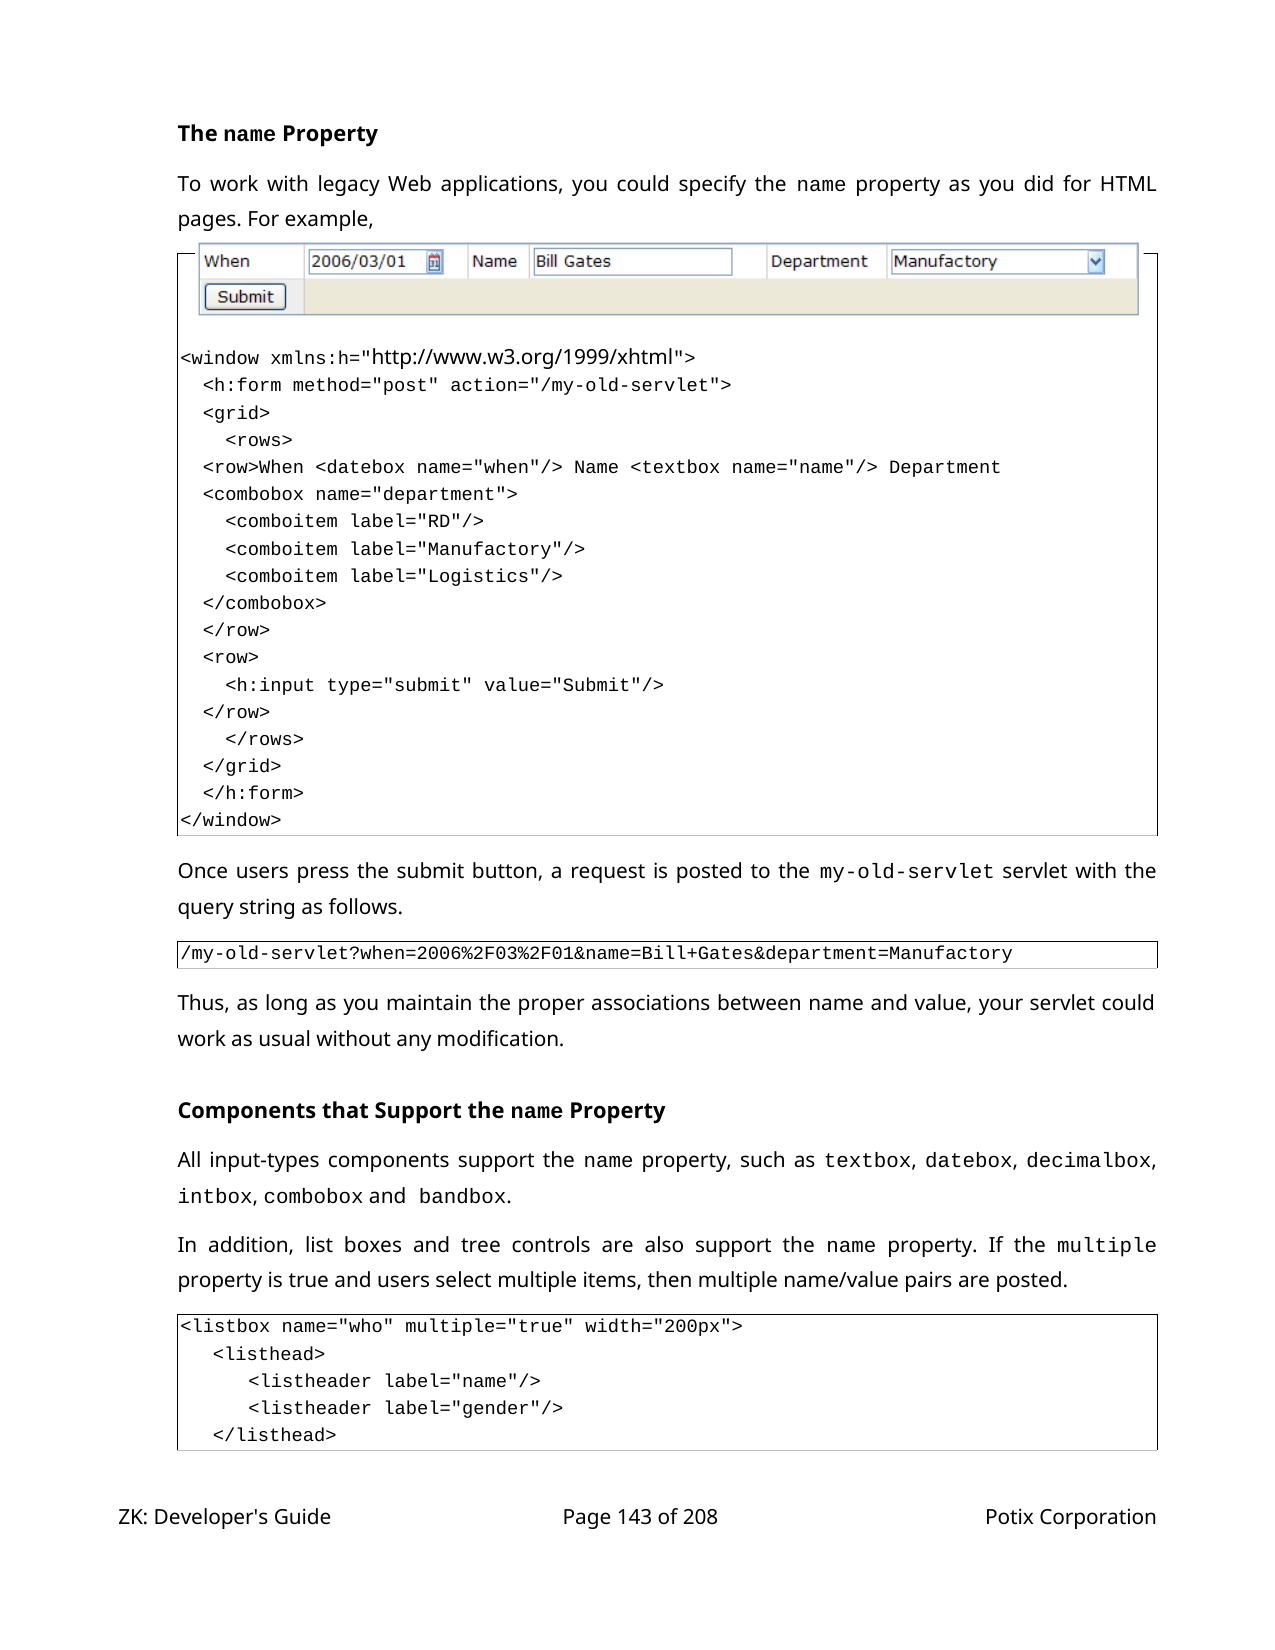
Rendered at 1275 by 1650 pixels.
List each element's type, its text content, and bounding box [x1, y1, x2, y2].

picture [195, 240, 1144, 318]
text <window xmlns:h="http://www.w3.org/1999/xhtml"> [178, 342, 1157, 370]
text <combobox name="department"> [178, 482, 1157, 506]
text To work with legacy Web applications, you could specify the name property as you did for HTML pages. For example, [177, 169, 1157, 233]
text <comboitem label="Logistics"/> [178, 564, 1157, 588]
text <listbox name="who" multiple="true" width="200px"> [178, 1315, 1157, 1338]
text </rows> [178, 727, 1157, 751]
text Thus, as long as you maintain the proper associations between name and value, your servlet could work as usual without any modification. [177, 988, 1157, 1052]
text <comboitem label="RD"/> [178, 509, 1157, 533]
text <row>When <datebox name="when"/> Name <textbox name="name"/> Department [178, 455, 1157, 479]
text <grid> [178, 401, 1157, 425]
subtitle The name Property [177, 118, 1157, 148]
text <row> [178, 645, 1157, 669]
text <h:form method="post" action="/my-old-servlet"> [178, 373, 1157, 398]
text All input-types components support the name property, such as textbox, datebox, decimalbox, intbox, combobox and bandbox. [177, 1145, 1157, 1209]
text </row> [178, 699, 1157, 724]
text <listheader label="name"/> [178, 1369, 1157, 1393]
text Once users press the submit button, a request is posted to the my-old-servlet servlet with the query string as follows. [177, 856, 1157, 920]
text <comboitem label="Manufactory"/> [178, 536, 1157, 561]
text </grid> [178, 754, 1157, 778]
text </h:form> [178, 781, 1157, 805]
text </row> [178, 618, 1157, 642]
text </combobox> [178, 591, 1157, 615]
text /my-old-servlet?when=2006%2F03%2F01&name=Bill+Gates&department=Manufactory [178, 942, 1157, 968]
text <rows> [178, 428, 1157, 452]
text </window> [178, 808, 1157, 835]
text </listhead> [178, 1423, 1157, 1450]
text In addition, list boxes and tree controls are also support the name property. If the multiple property is true and users select multiple items, then multiple name/value pairs are posted. [177, 1230, 1157, 1294]
subtitle Components that Support the name Property [177, 1094, 1157, 1124]
text <h:input type="submit" value="Submit"/> [178, 672, 1157, 697]
text <listheader label="gender"/> [178, 1396, 1157, 1420]
text <listhead> [178, 1341, 1157, 1366]
